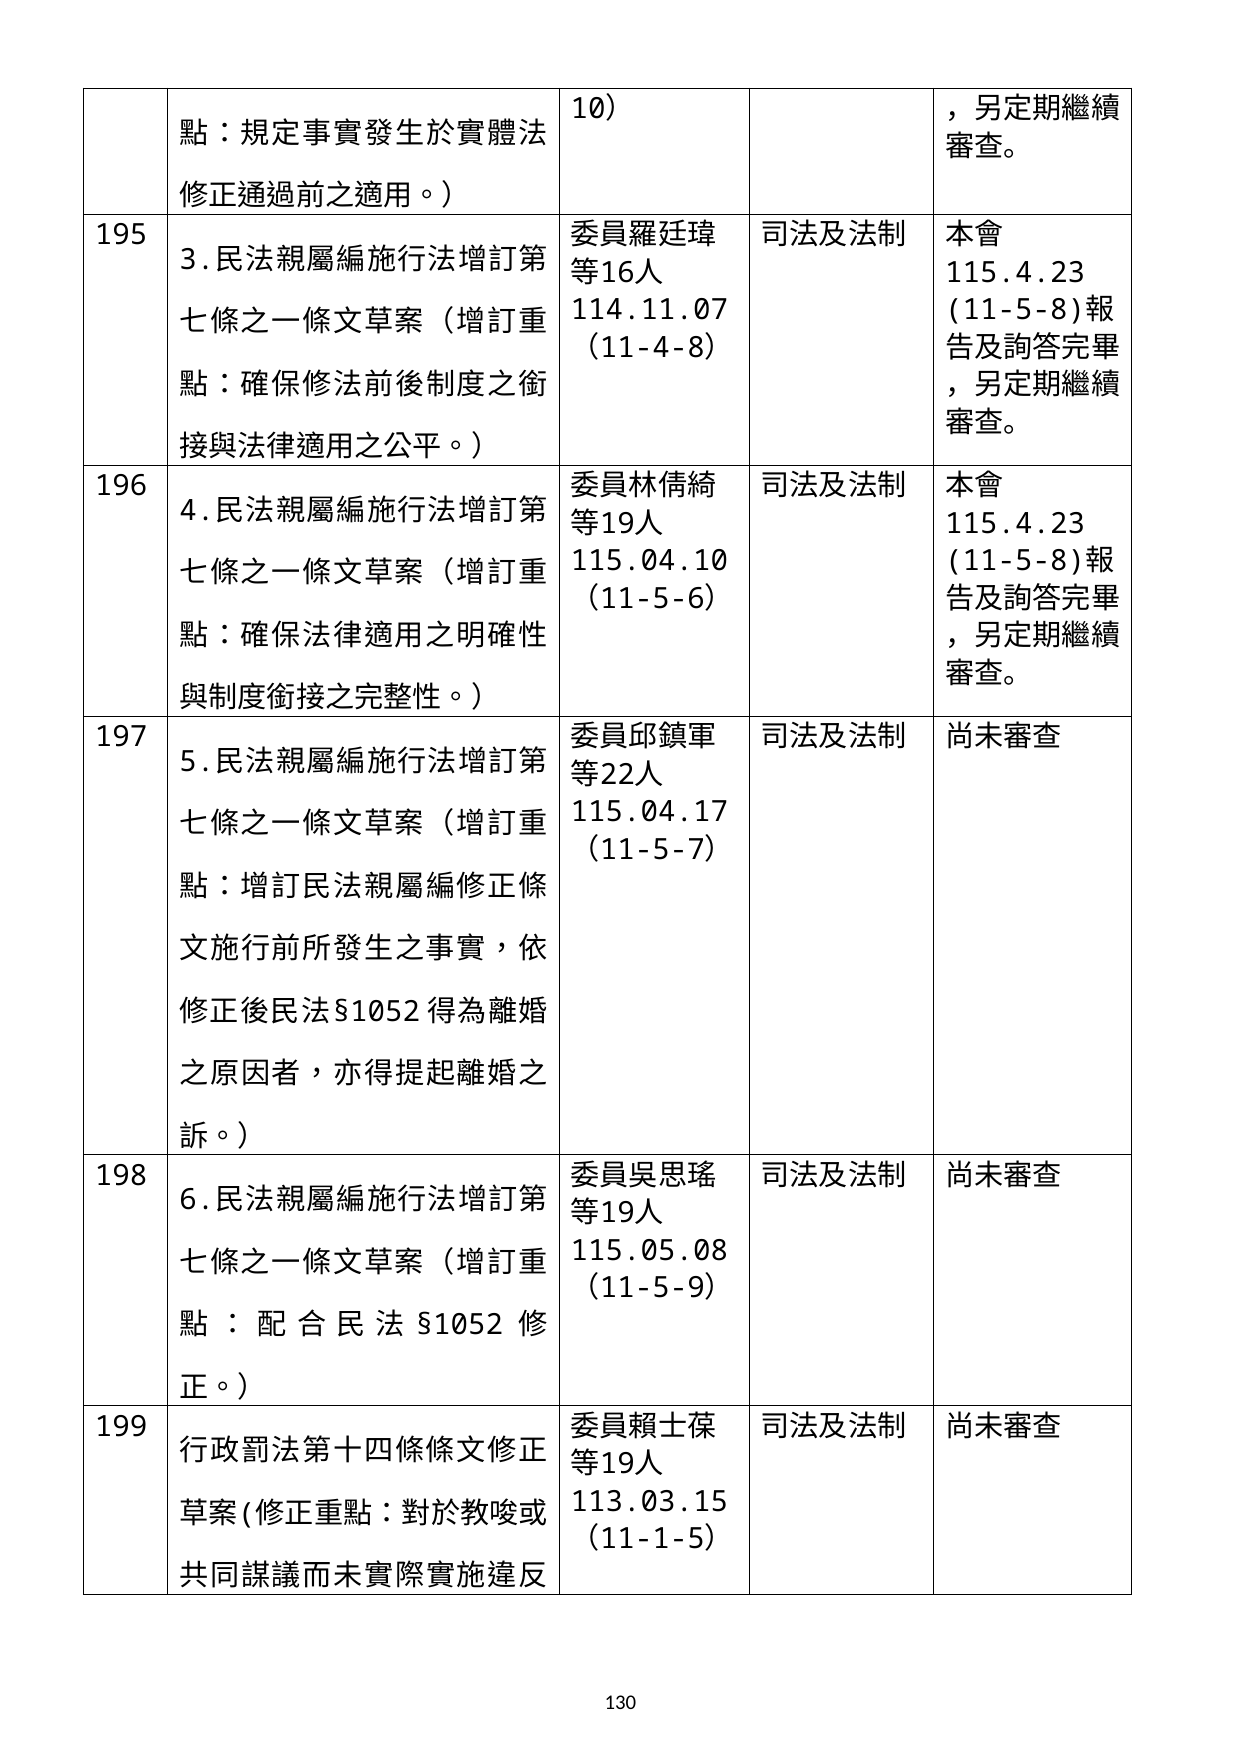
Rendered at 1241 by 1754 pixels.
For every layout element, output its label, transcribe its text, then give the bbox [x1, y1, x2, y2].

table_cell 委員吳思瑤 等19人 115.05.08 （11-5-9） [560, 1155, 749, 1405]
table_cell [84, 89, 167, 214]
table_cell 3.民法親屬編施行法增訂第七條之一條文草案（增訂重點：確保修法前後制度之銜接與法律適用之公平。） [168, 215, 559, 465]
table_cell 197 [84, 717, 167, 1154]
table_cell 司法及法制 [750, 1155, 933, 1405]
table_cell 本會 115.4.23 (11-5-8)報告及詢答完畢，另定期繼續審查。 [934, 466, 1131, 716]
table_cell 尚未審查 [934, 717, 1131, 1154]
table_cell 196 [84, 466, 167, 716]
table_cell 委員林倩綺 等19人 115.04.10 （11-5-6） [560, 466, 749, 716]
table_cell 司法及法制 [750, 466, 933, 716]
table_cell 委員邱鎮軍 等22人 115.04.17 （11-5-7） [560, 717, 749, 1154]
table_cell 10） [560, 89, 749, 214]
table_cell 司法及法制 [750, 1406, 933, 1594]
table_cell 195 [84, 215, 167, 465]
table_cell 198 [84, 1155, 167, 1405]
table_cell 委員羅廷瑋 等16人 114.11.07 （11-4-8） [560, 215, 749, 465]
table_cell 6.民法親屬編施行法增訂第七條之一條文草案（增訂重點：配合民法§1052修正。） [168, 1155, 559, 1405]
table_cell 司法及法制 [750, 215, 933, 465]
table_cell ，另定期繼續審查。 [934, 89, 1131, 214]
table_cell 尚未審查 [934, 1155, 1131, 1405]
table_cell 199 [84, 1406, 167, 1594]
table_cell 委員賴士葆 等19人 113.03.15 （11-1-5） [560, 1406, 749, 1594]
table_cell 行政罰法第十四條條文修正草案(修正重點：對於教唆或共同謀議而未實際實施違反 [168, 1406, 559, 1594]
table_cell 5.民法親屬編施行法增訂第七條之一條文草案（增訂重點：增訂民法親屬編修正條文施行前所發生之事實，依修正後民法§1052得為離婚之原因者，亦得提起離婚之訴。） [168, 717, 559, 1154]
table_cell 點：規定事實發生於實體法修正通過前之適用。） [168, 89, 559, 214]
table_cell 本會 115.4.23 (11-5-8)報告及詢答完畢，另定期繼續審查。 [934, 215, 1131, 465]
table_cell 4.民法親屬編施行法增訂第七條之一條文草案（增訂重點：確保法律適用之明確性與制度銜接之完整性。） [168, 466, 559, 716]
table_cell [750, 89, 933, 214]
table_cell 司法及法制 [750, 717, 933, 1154]
table_cell 尚未審查 [934, 1406, 1131, 1594]
